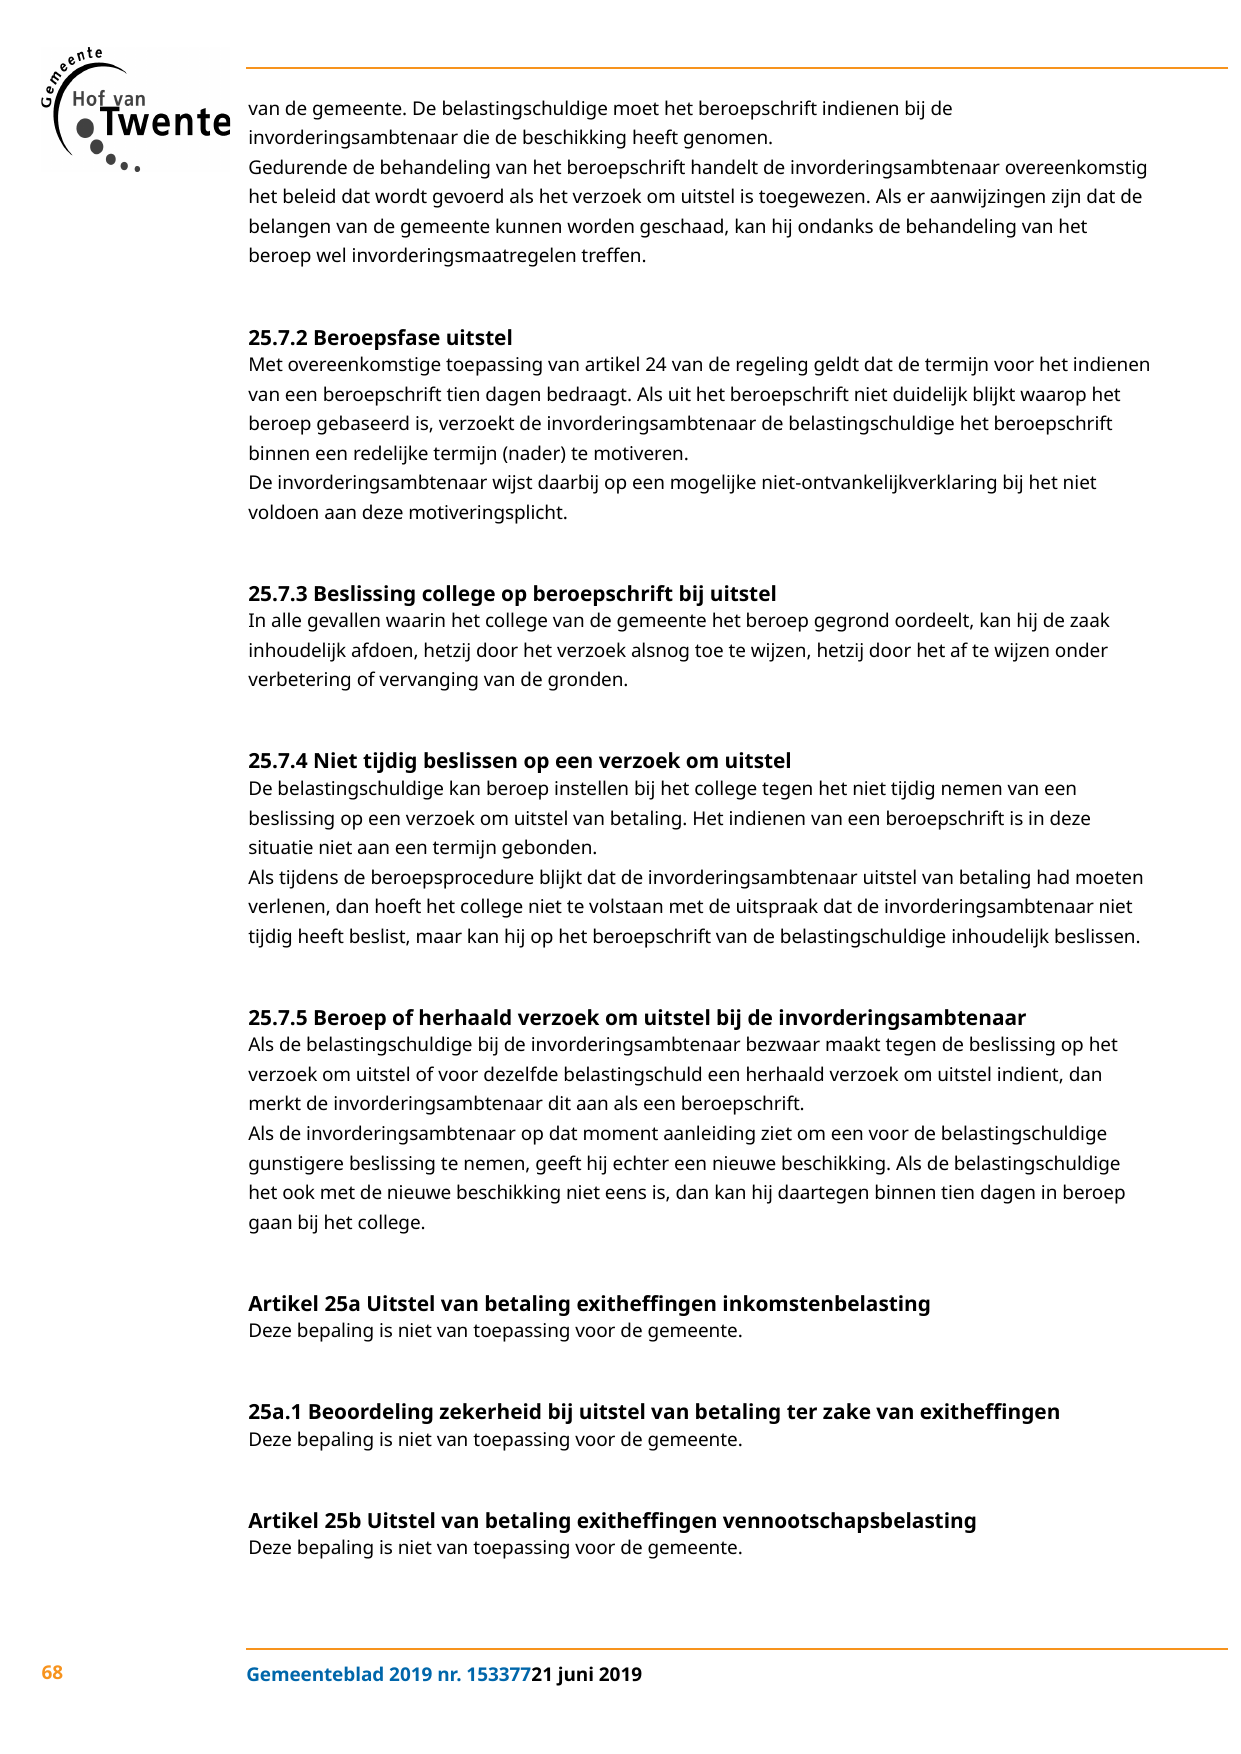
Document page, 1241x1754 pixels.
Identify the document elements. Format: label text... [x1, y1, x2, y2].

text Artikel 25b Uitstel van betaling exitheffingen vennootschapsbelasting [248, 1506, 1152, 1534]
text Artikel 25a Uitstel van betaling exitheffingen inkomstenbelasting [248, 1289, 1152, 1317]
text Deze bepaling is niet van toepassing voor de gemeente. [248, 1426, 1152, 1452]
text Gedurende de behandeling van het beroepschrift handelt de invorderingsambtenaar overeenkomstig het beleid dat wordt gevoerd als het verzoek om uitstel is toegewezen. Als er aanwijzingen zijn dat de belangen van de gemeente kunnen worden geschaad, kan hij ondanks de behandeling van het beroep wel invorderingsmaatregelen treffen. [248, 154, 1152, 268]
text Als tijdens de beroepsprocedure blijkt dat de invorderingsambtenaar uitstel van betaling had moeten verlenen, dan hoeft het college niet te volstaan met de uitspraak dat de invorderingsambtenaar niet tijdig heeft beslist, maar kan hij op het beroepschrift van de belastingschuldige inhoudelijk beslissen. [248, 864, 1152, 949]
text In alle gevallen waarin het college van de gemeente het beroep gegrond oordeelt, kan hij de zaak inhoudelijk afdoen, hetzij door het verzoek alsnog toe te wijzen, hetzij door het af te wijzen onder verbetering of vervanging van de gronden. [248, 607, 1152, 692]
text Met overeenkomstige toepassing van artikel 24 van de regeling geldt dat de termijn voor het indienen van een beroepschrift tien dagen bedraagt. Als uit het beroepschrift niet duidelijk blijkt waarop het beroep gebaseerd is, verzoekt de invorderingsambtenaar de belastingschuldige het beroepschrift binnen een redelijke termijn (nader) te motiveren. [248, 351, 1152, 466]
text 25a.1 Beoordeling zekerheid bij uitstel van betaling ter zake van exitheffingen [248, 1397, 1152, 1426]
text 25.7.4 Niet tijdig beslissen op een verzoek om uitstel [248, 747, 1152, 775]
text Als de invorderingsambtenaar op dat moment aanleiding ziet om een voor de belastingschuldige gunstigere beslissing te nemen, geeft hij echter een nieuwe beschikking. Als de belastingschuldige het ook met de nieuwe beschikking niet eens is, dan kan hij daartegen binnen tien dagen in beroep gaan bij het college. [248, 1120, 1152, 1235]
text Als de belastingschuldige bij de invorderingsambtenaar bezwaar maakt tegen de beslissing op het verzoek om uitstel of voor dezelfde belastingschuld een herhaald verzoek om uitstel indient, dan merkt de invorderingsambtenaar dit aan als een beroepschrift. [248, 1031, 1152, 1116]
text 25.7.5 Beroep of herhaald verzoek om uitstel bij de invorderingsambtenaar [248, 1003, 1152, 1031]
text 25.7.3 Beslissing college op beroepschrift bij uitstel [248, 579, 1152, 607]
text 25.7.2 Beroepsfase uitstel [248, 323, 1152, 351]
text van de gemeente. De belastingschuldige moet het beroepschrift indienen bij de invorderingsambtenaar die de beschikking heeft genomen. [248, 95, 1152, 150]
text Deze bepaling is niet van toepassing voor de gemeente. [248, 1317, 1152, 1343]
text Deze bepaling is niet van toepassing voor de gemeente. [248, 1534, 1152, 1560]
text De invorderingsambtenaar wijst daarbij op een mogelijke niet-ontvankelijkverklaring bij het niet voldoen aan deze motiveringsplicht. [248, 469, 1152, 525]
picture [41, 47, 231, 172]
text De belastingschuldige kan beroep instellen bij het college tegen het niet tijdig nemen van een beslissing op een verzoek om uitstel van betaling. Het indienen van een beroepschrift is in deze situatie niet aan een termijn gebonden. [248, 775, 1152, 860]
